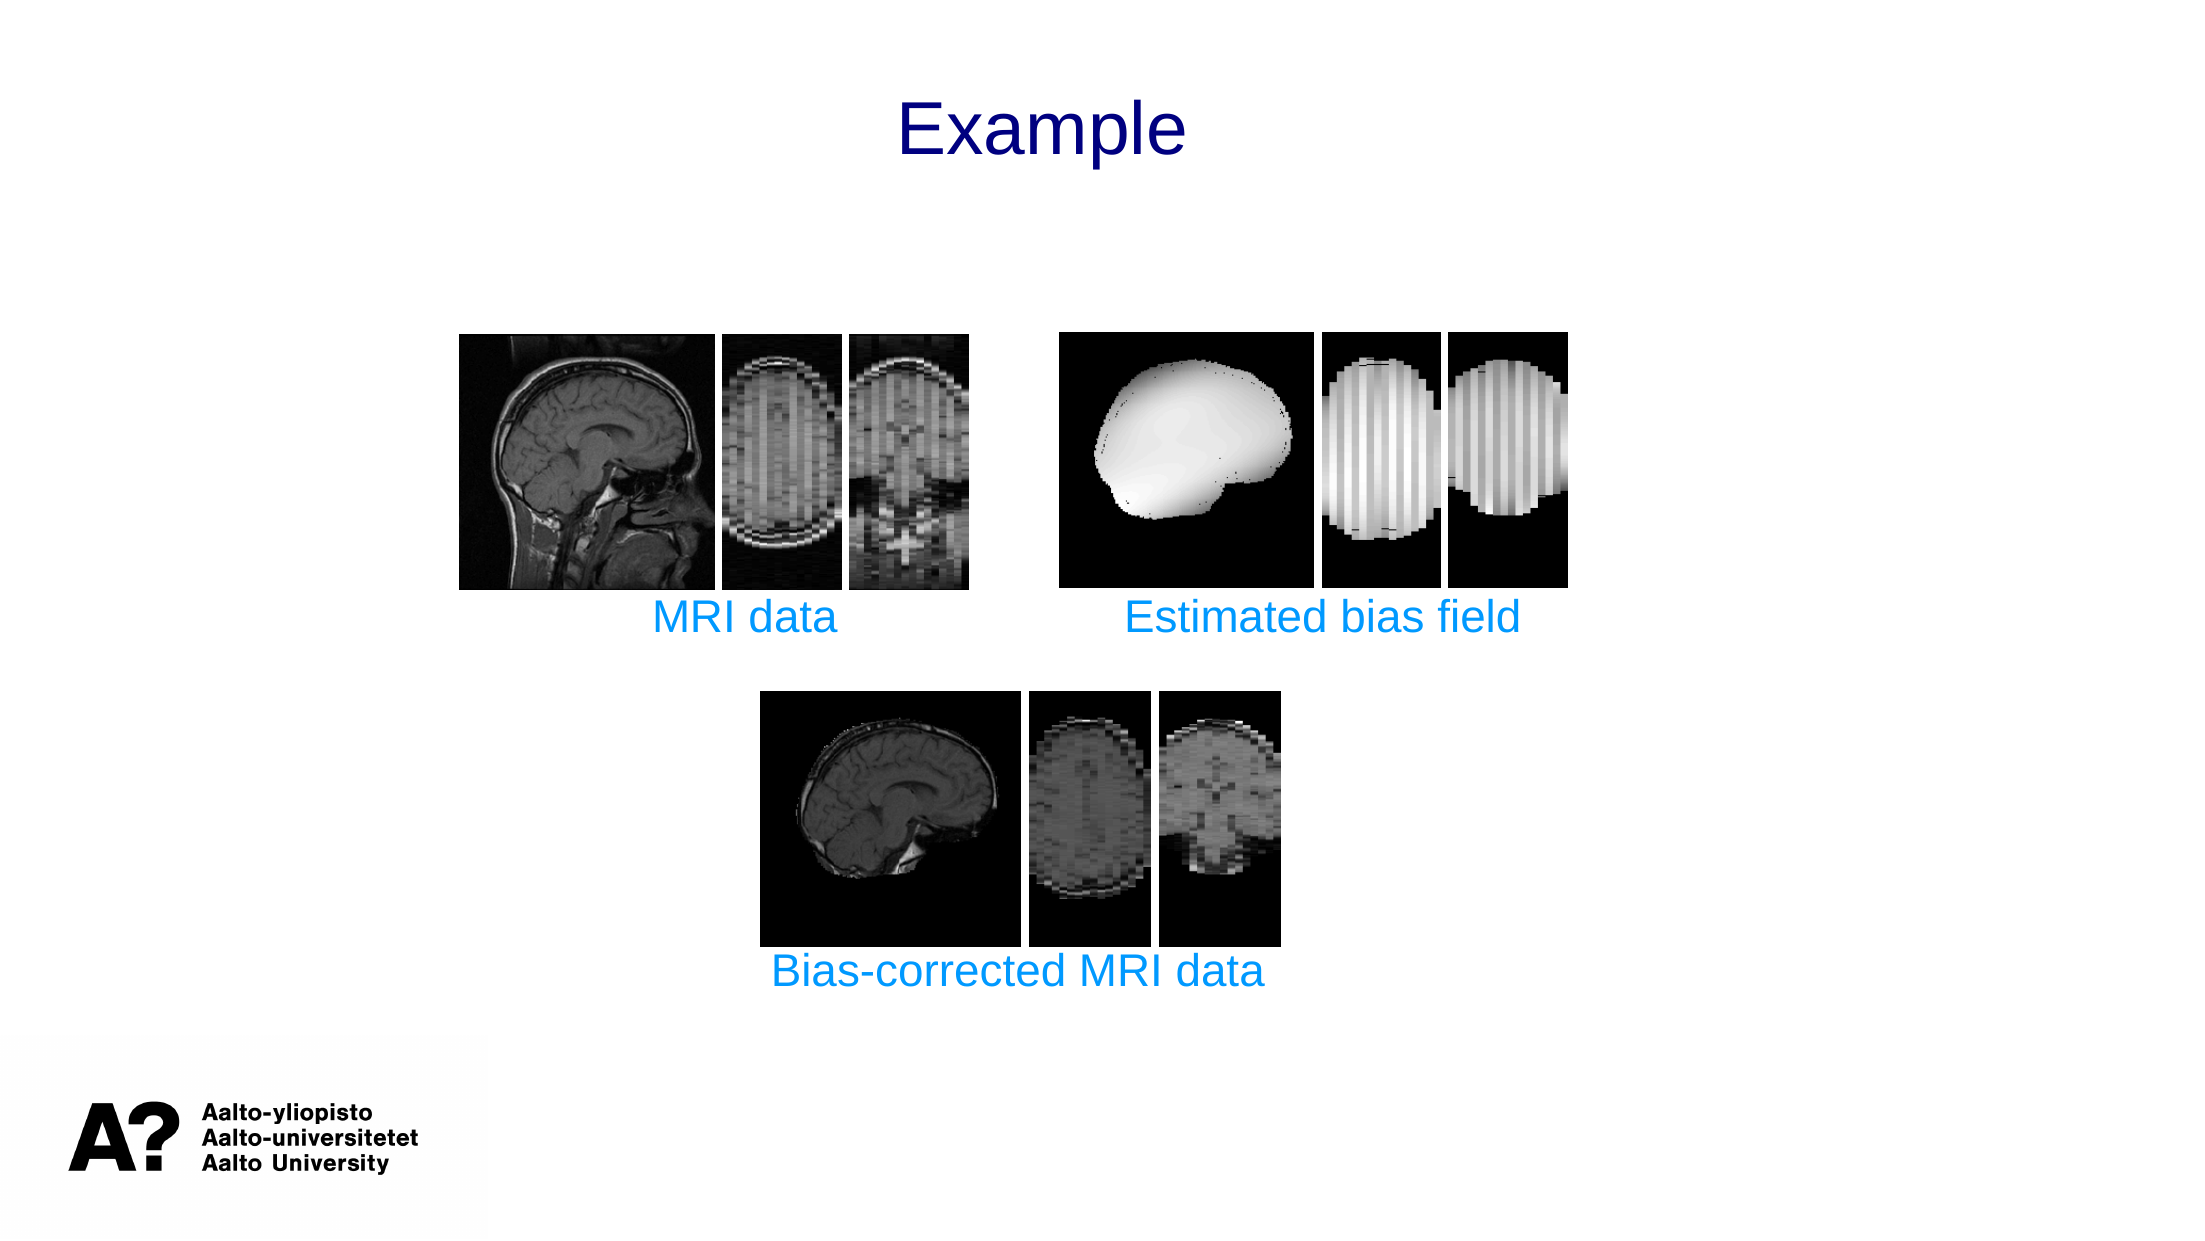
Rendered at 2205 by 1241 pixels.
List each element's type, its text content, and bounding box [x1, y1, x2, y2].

picture [0, 1035, 488, 1239]
picture [760, 691, 1021, 947]
picture [1059, 332, 1314, 588]
picture [849, 334, 969, 590]
picture [722, 334, 842, 590]
title Example [386, 65, 1699, 179]
picture [1159, 691, 1281, 947]
text_box Bias-corrected MRI data [770, 945, 1278, 997]
picture [1448, 332, 1568, 588]
text_box Estimated bias field [1124, 591, 1535, 643]
picture [1322, 332, 1441, 588]
picture [1029, 691, 1151, 945]
text_box MRI data [652, 591, 838, 643]
picture [459, 334, 715, 590]
